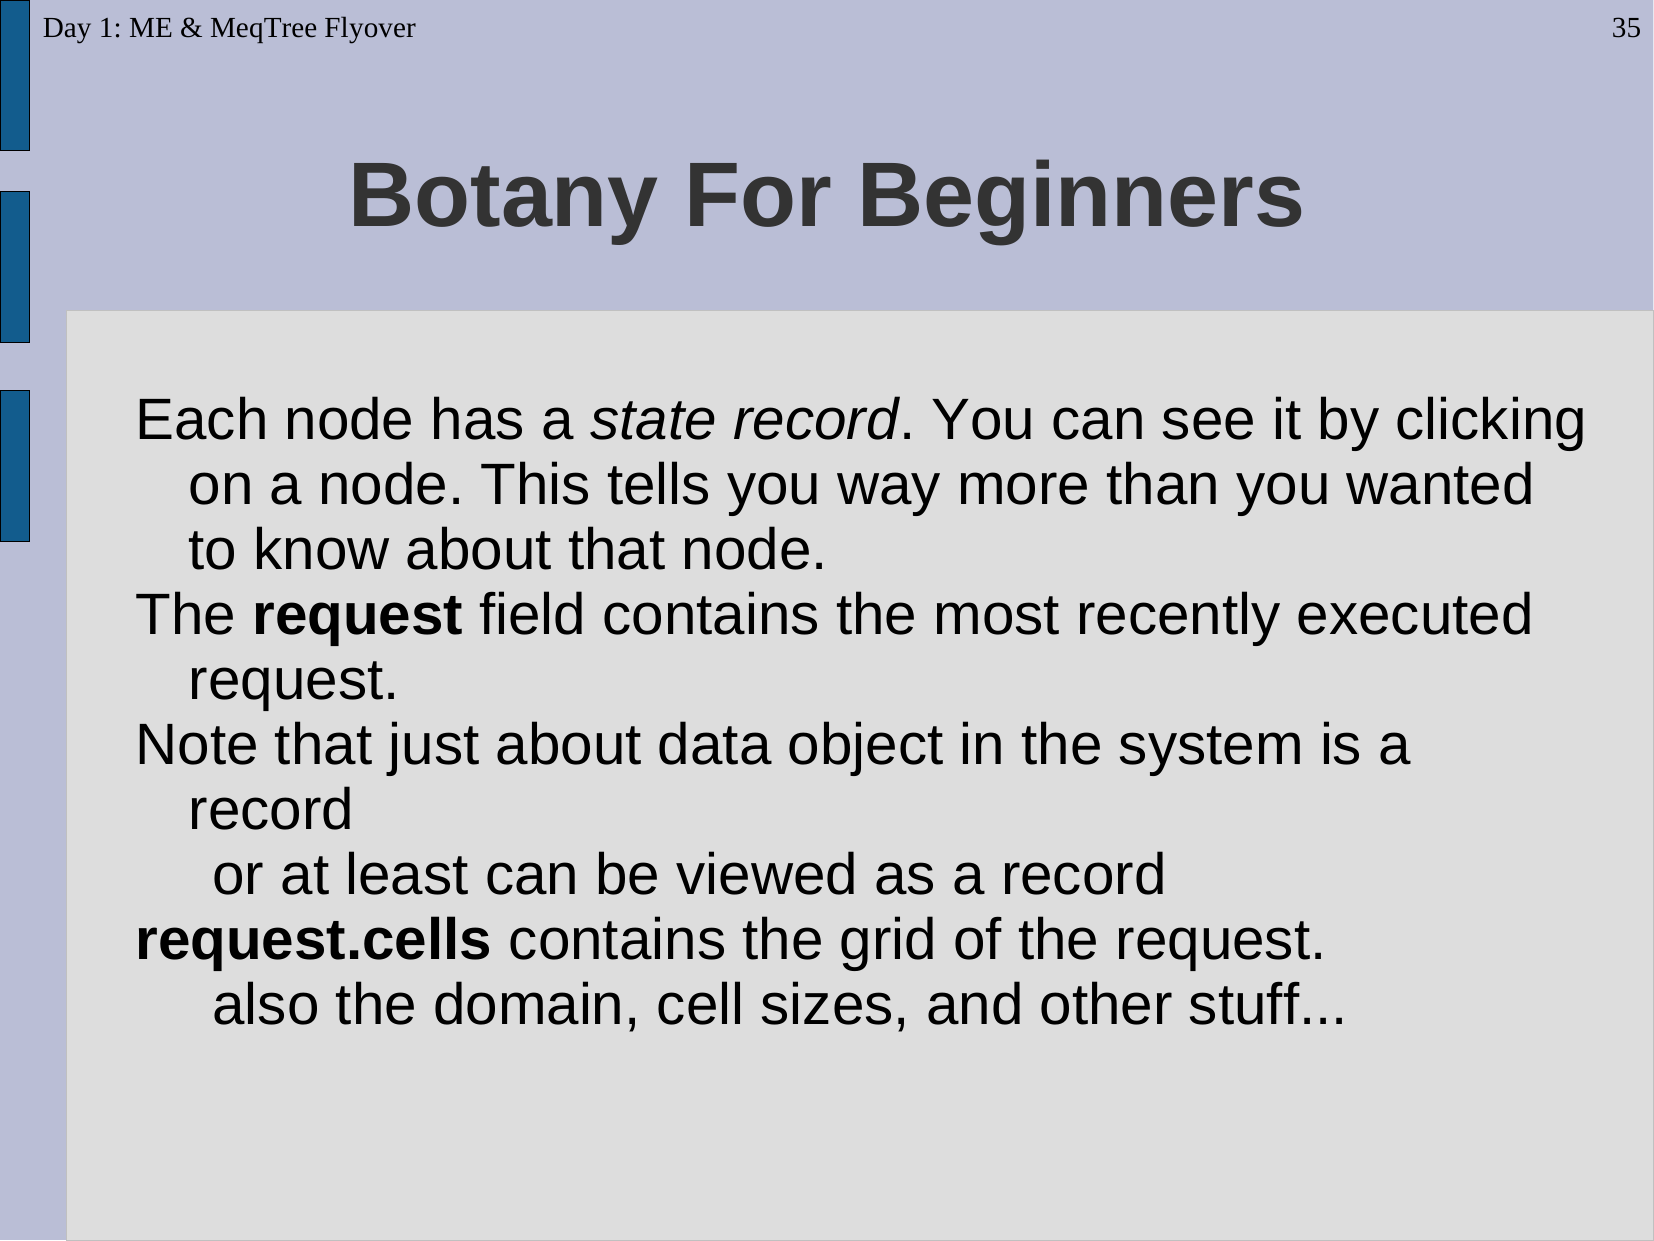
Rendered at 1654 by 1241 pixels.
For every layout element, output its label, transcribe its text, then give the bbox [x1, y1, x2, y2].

list Each node has a state record. You can see it by clicking on a node. This tells you way more than you wanted to know about that node. The request field contains the most recently executed request. Note that just about data object in the system is a record or at least can be viewed as a record request.cells contains the grid of the request. also the domain, cell sizes, and other stuff... [117, 386, 1590, 1064]
title Botany For Beginners [121, 91, 1534, 299]
